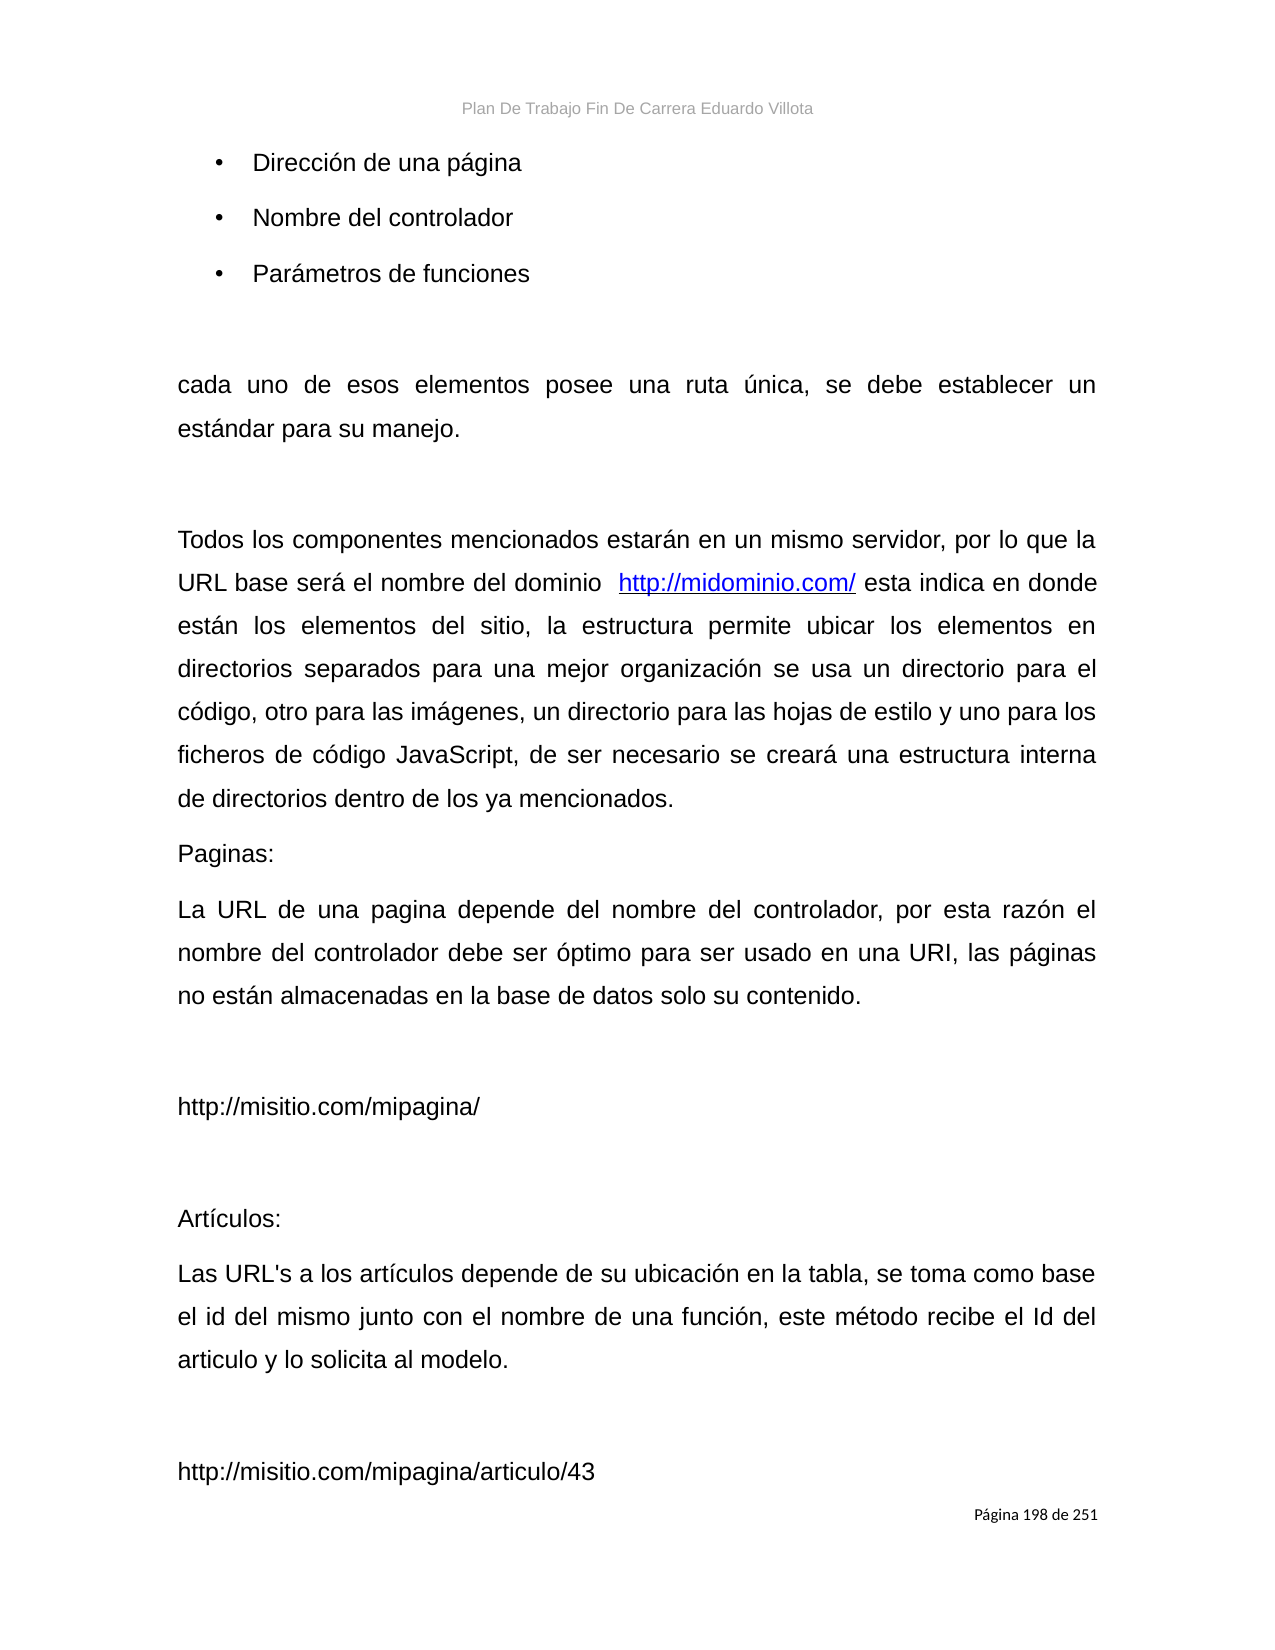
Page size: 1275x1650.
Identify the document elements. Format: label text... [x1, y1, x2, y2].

text Artículos: [177, 1203, 1098, 1232]
text http://misitio.com/mipagina/articulo/43 [177, 1457, 1098, 1485]
text Todos los componentes mencionados estarán en un mismo servidor, por lo que la URL base será el nombre del dominio http://midominio.com/ esta indica en donde están los elementos del sitio, la estructura permite ubicar los elementos en directorios separados para una mejor organización se usa un directorio para el código, otro para las imágenes, un directorio para las hojas de estilo y uno para los ficheros de código JavaScript, de ser necesario se creará una estructura interna de directorios dentro de los ya mencionados. [177, 525, 1098, 812]
text cada uno de esos elementos posee una ruta única, se debe establecer un estándar para su manejo. [177, 370, 1098, 442]
list Parámetros de funciones [215, 259, 1098, 288]
list Dirección de una página [215, 148, 1098, 176]
text http://misitio.com/mipagina/ [177, 1092, 1098, 1121]
list Nombre del controlador [215, 203, 1098, 232]
text Las URL's a los artículos depende de su ubicación en la tabla, se toma como base el id del mismo junto con el nombre de una función, este método recibe el Id del articulo y lo solicita al modelo. [177, 1259, 1098, 1374]
text La URL de una pagina depende del nombre del controlador, por esta razón el nombre del controlador debe ser óptimo para ser usado en una URI, las páginas no están almacenadas en la base de datos solo su contenido. [177, 895, 1098, 1010]
text Paginas: [177, 839, 1098, 868]
